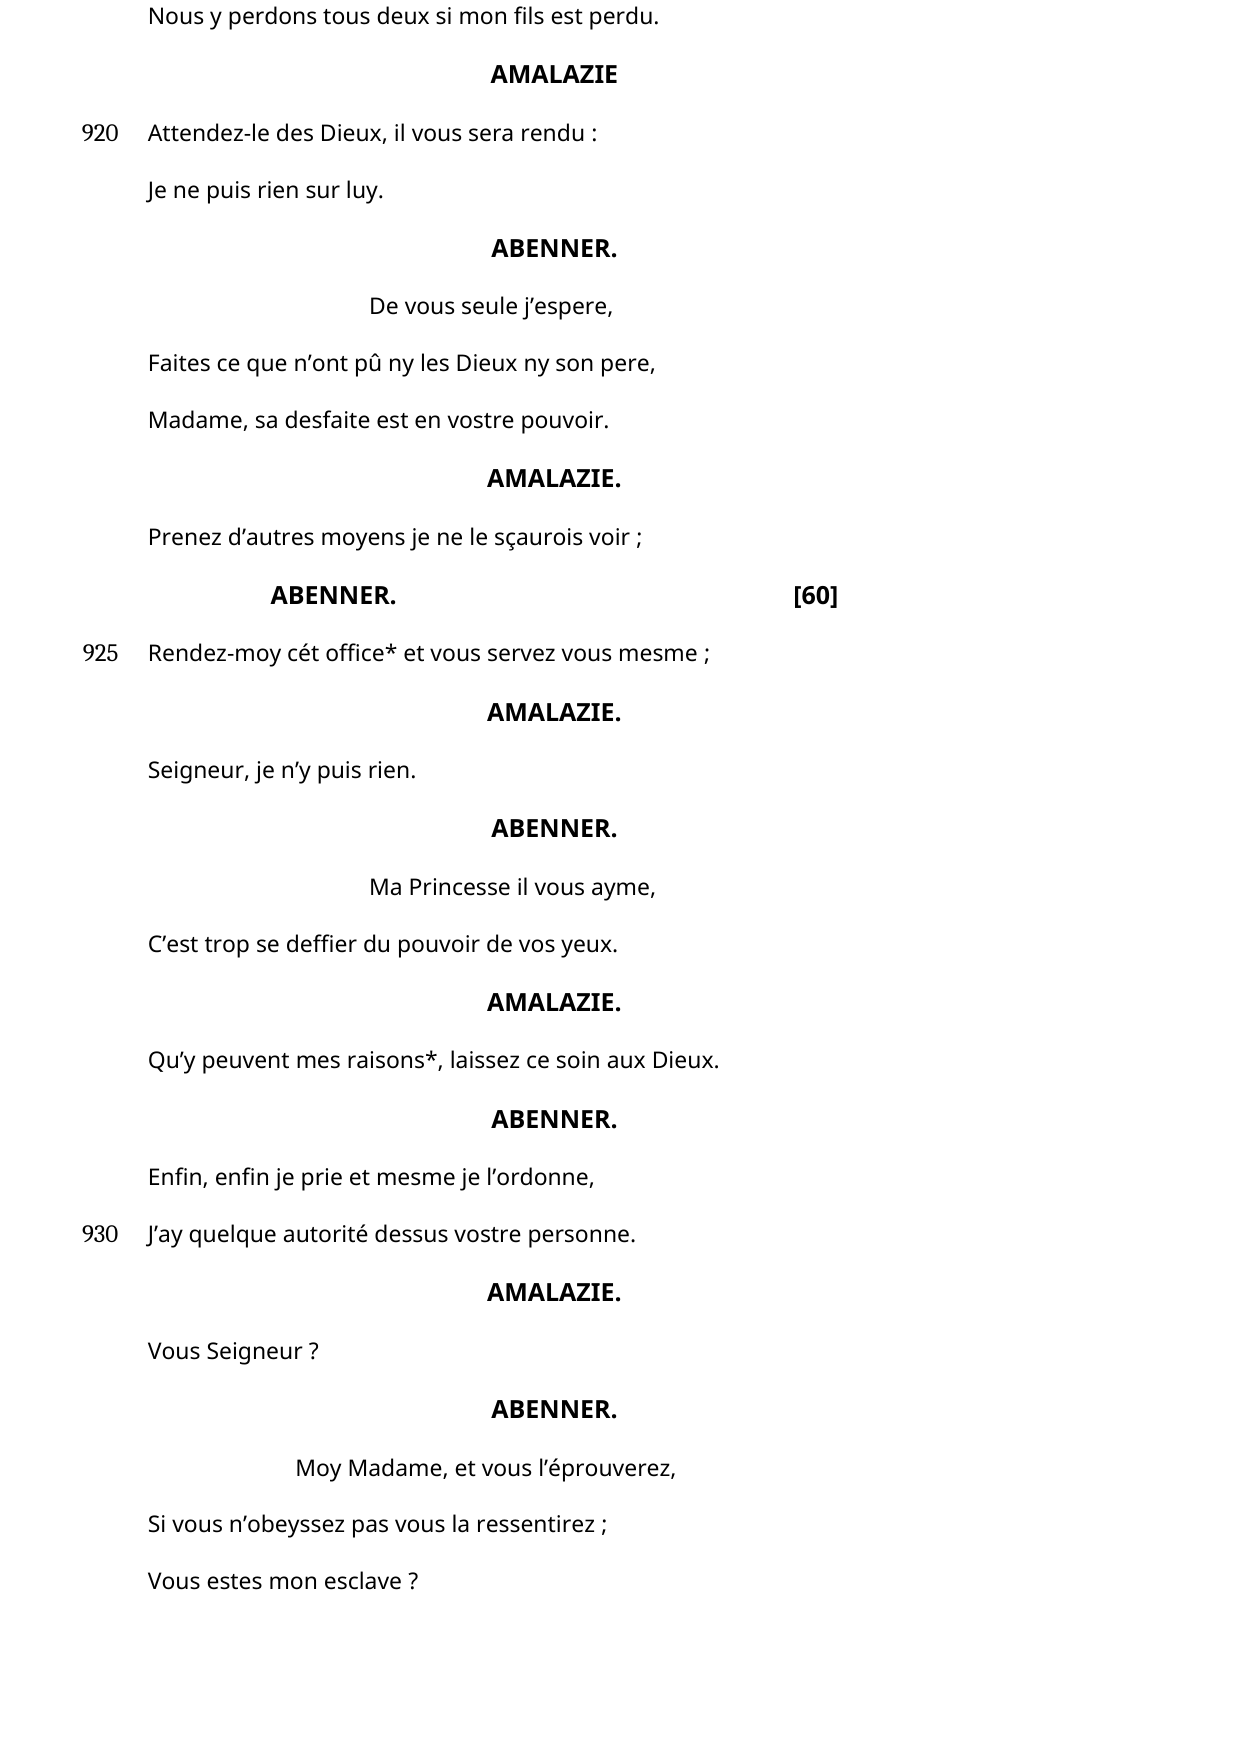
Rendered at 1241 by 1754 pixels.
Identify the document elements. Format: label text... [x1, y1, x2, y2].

text ABENNER. [148, 1101, 961, 1135]
text Si vous n’obeyssez pas vous la ressentirez ; [148, 1508, 961, 1539]
text Madame, sa desfaite est en vostre pouvoir. [148, 404, 961, 435]
text Faites ce que n’ont pû ny les Dieux ny son pere, [148, 347, 961, 378]
text Attendez-le des Dieux, il vous sera rendu : [148, 117, 961, 148]
text ABENNER. [148, 811, 961, 845]
text ABENNER. [60] [148, 577, 961, 611]
text Je ne puis rien sur luy. [148, 173, 961, 205]
text AMALAZIE [148, 57, 961, 91]
text De vous seule j’espere, [295, 290, 961, 322]
text Vous Seigneur ? [148, 1335, 961, 1366]
text ABENNER. [148, 1392, 961, 1426]
text Enfin, enfin je prie et mesme je l’ordonne, [148, 1161, 961, 1192]
text AMALAZIE. [148, 1275, 961, 1309]
text Vous estes mon esclave ? [148, 1565, 961, 1596]
text AMALAZIE. [148, 694, 961, 728]
text Rendez-moy cét office* et vous servez vous mesme ; [148, 637, 961, 669]
text Seigneur, je n’y puis rien. [148, 754, 961, 785]
text AMALAZIE. [148, 984, 961, 1018]
text C’est trop se deffier du pouvoir de vos yeux. [148, 928, 961, 959]
text Ma Princesse il vous ayme, [295, 871, 961, 902]
text AMALAZIE. [148, 461, 961, 495]
text ABENNER. [148, 230, 961, 264]
text J’ay quelque autorité dessus vostre personne. [148, 1218, 961, 1249]
text Nous y perdons tous deux si mon fils est perdu. [148, 0, 961, 31]
text Qu’y peuvent mes raisons*, laissez ce soin aux Dieux. [148, 1044, 961, 1076]
text Moy Madame, et vous l’éprouverez, [221, 1452, 961, 1483]
text Prenez d’autres moyens je ne le sçaurois voir ; [148, 521, 961, 552]
